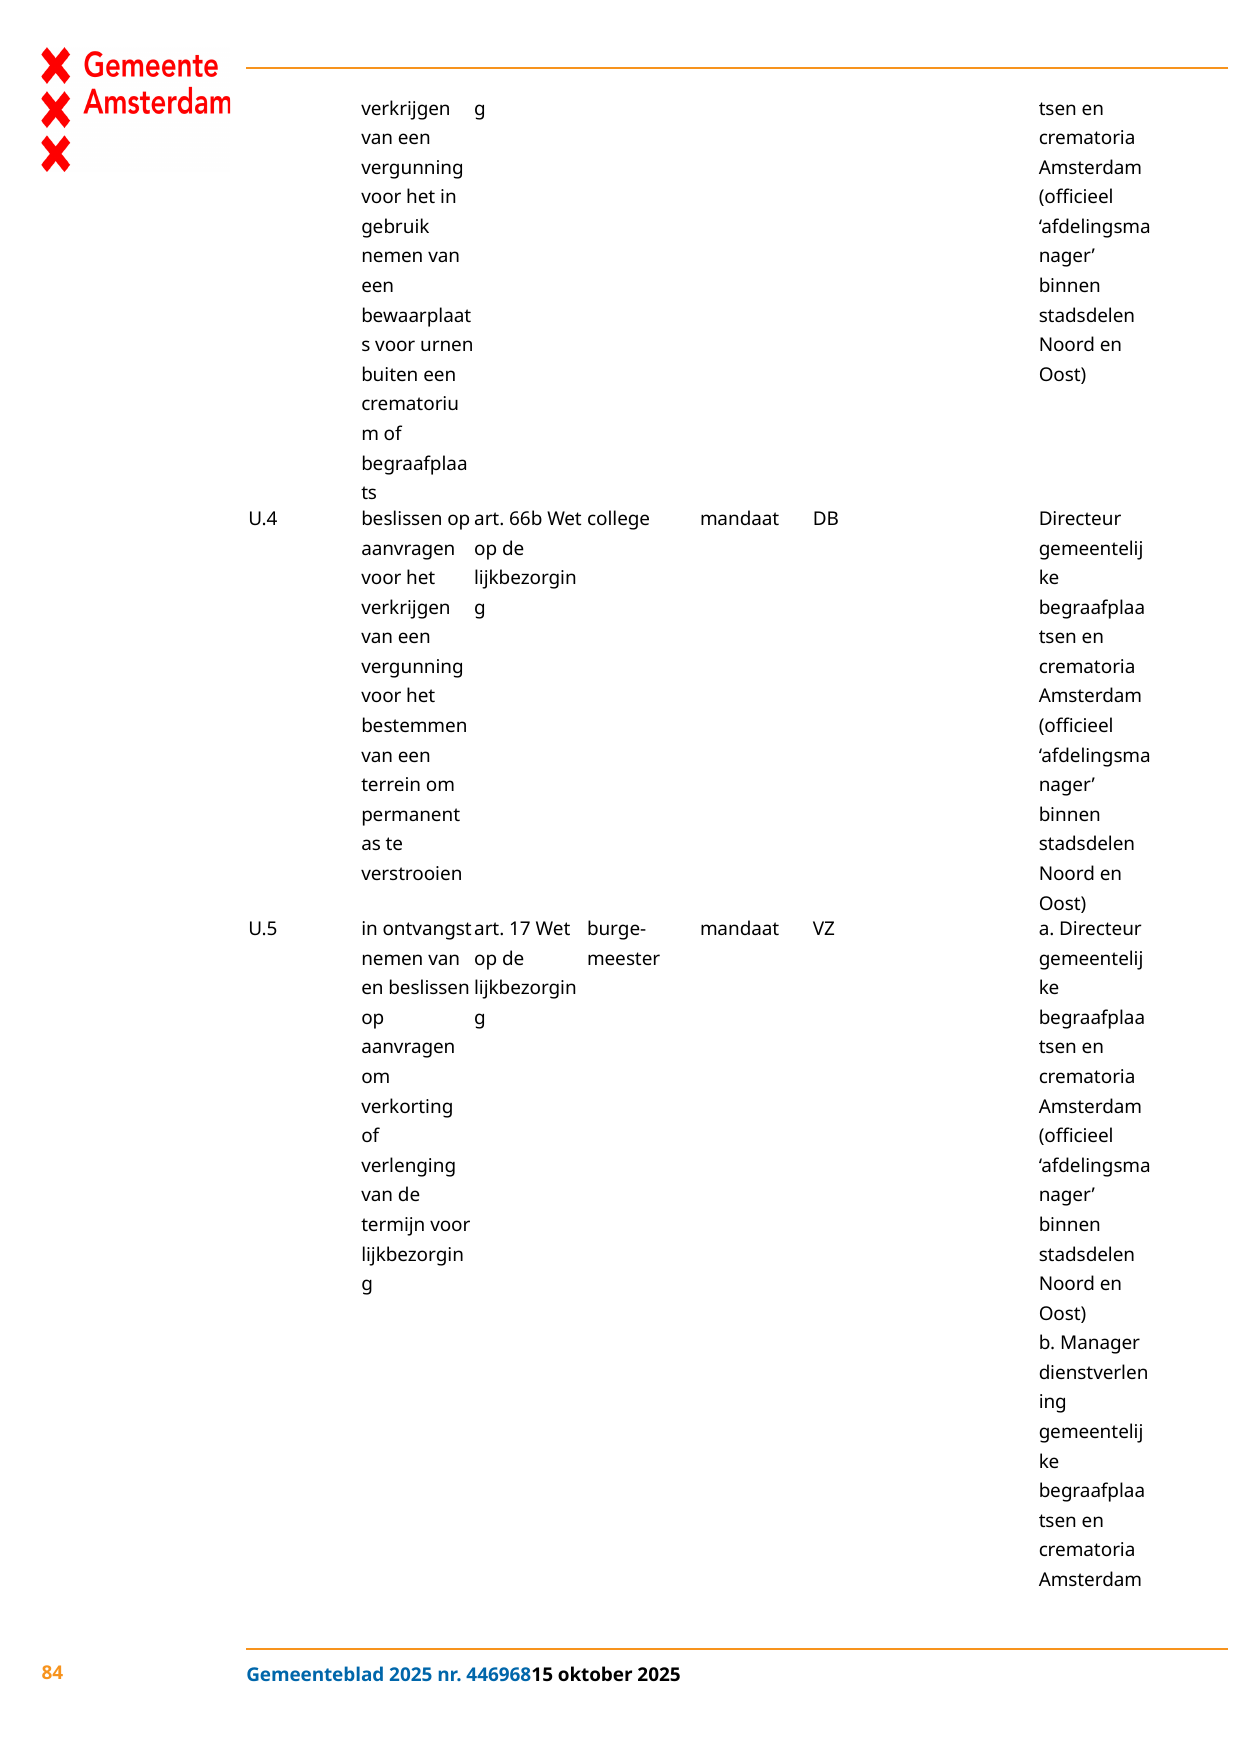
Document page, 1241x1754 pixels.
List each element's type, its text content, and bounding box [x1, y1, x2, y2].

table_cell mandaat [700, 505, 813, 915]
table_cell U.5 [248, 915, 361, 1592]
table_cell VZ [813, 915, 926, 1592]
table_cell DB [813, 505, 926, 915]
table_cell g [474, 95, 587, 505]
table_cell [700, 95, 813, 505]
table_cell [813, 95, 926, 505]
table_cell [926, 915, 1038, 1592]
table_cell [926, 95, 1038, 505]
picture [41, 47, 231, 172]
table_cell a. Directeur gemeentelijke begraafplaatsen en crematoria Amsterdam (officieel ‘afdelingsmanager’ binnen stadsdelen Noord en Oost) b. Manager dienstverlening gemeentelijke begraafplaatsen en crematoria Amsterdam [1039, 915, 1152, 1592]
table_cell art. 17 Wet op de lijkbezorging [474, 915, 587, 1592]
table_cell beslissen op aanvragen voor het verkrijgen van een vergunning voor het bestemmen van een terrein om permanent as te verstrooien [361, 505, 474, 915]
table_cell verkrijgen van een vergunning voor het in gebruik nemen van een bewaarplaats voor urnen buiten een crematorium of begraafplaats [361, 95, 474, 505]
table_cell Directeur gemeentelijke begraafplaatsen en crematoria Amsterdam (officieel ‘afdelingsmanager’ binnen stadsdelen Noord en Oost) [1039, 505, 1152, 915]
table_cell [926, 505, 1038, 915]
table_cell burge-meester [587, 915, 700, 1592]
table_cell [587, 95, 700, 505]
table_cell mandaat [700, 915, 813, 1592]
table_cell U.4 [248, 505, 361, 915]
table_cell in ontvangst nemen van en beslissen op aanvragen om verkorting of verlenging van de termijn voor lijkbezorging [361, 915, 474, 1592]
table_cell [248, 95, 361, 505]
table_cell art. 66b Wet op de lijkbezorging [474, 505, 587, 915]
table_cell tsen en crematoria Amsterdam (officieel ‘afdelingsmanager’ binnen stadsdelen Noord en Oost) [1039, 95, 1152, 505]
table_cell college [587, 505, 700, 915]
